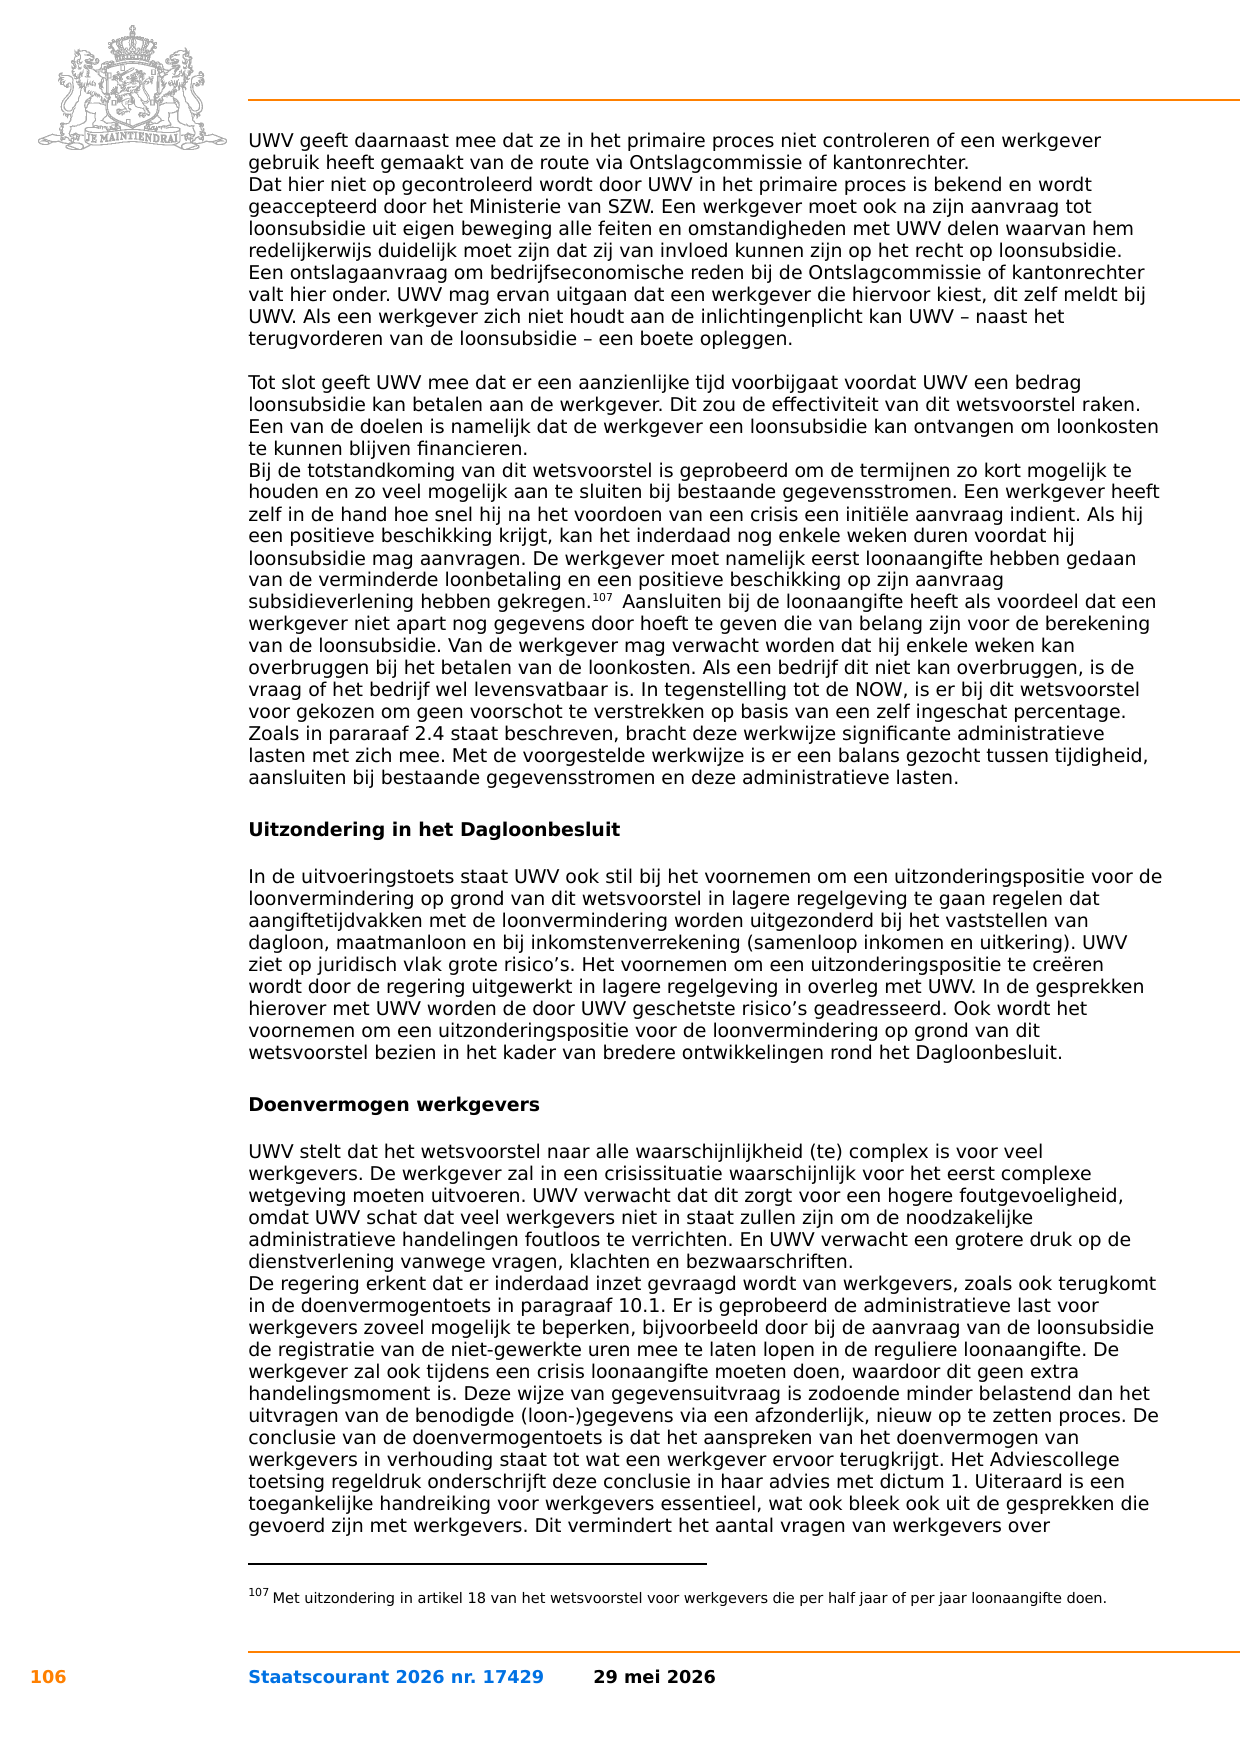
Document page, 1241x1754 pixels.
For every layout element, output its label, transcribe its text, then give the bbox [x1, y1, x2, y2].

subtitle Doenvermogen werkgevers [248, 1094, 1163, 1116]
text In de uitvoeringstoets staat UWV ook stil bij het voornemen om een uitzonderingspositie voor de loonvermindering op grond van dit wetsvoorstel in lagere regelgeving te gaan regelen dat aangiftetijdvakken met de loonvermindering worden uitgezonderd bij het vaststellen van dagloon, maatmanloon en bij inkomstenverrekening (samenloop inkomen en uitkering). UWV ziet op juridisch vlak grote risico’s. Het voornemen om een uitzonderingspositie te creëren wordt door de regering uitgewerkt in lagere regelgeving in overleg met UWV. In de gesprekken hierover met UWV worden de door UWV geschetste risico’s geadresseerd. Ook wordt het voornemen om een uitzonderingspositie voor de loonvermindering op grond van dit wetsvoorstel bezien in het kader van bredere ontwikkelingen rond het Dagloonbesluit. [248, 866, 1163, 1064]
text De regering erkent dat er inderdaad inzet gevraagd wordt van werkgevers, zoals ook terugkomt in de doenvermogentoets in paragraaf 10.1. Er is geprobeerd de administratieve last voor werkgevers zoveel mogelijk te beperken, bijvoorbeeld door bij de aanvraag van de loonsubsidie de registratie van de niet-gewerkte uren mee te laten lopen in de reguliere loonaangifte. De werkgever zal ook tijdens een crisis loonaangifte moeten doen, waardoor dit geen extra handelingsmoment is. Deze wijze van gegevensuitvraag is zodoende minder belastend dan het uitvragen van de benodigde (loon-)gegevens via een afzonderlijk, nieuw op te zetten proces. De conclusie van de doenvermogentoets is dat het aanspreken van het doenvermogen van werkgevers in verhouding staat tot wat een werkgever ervoor terugkrijgt. Het Adviescollege toetsing regeldruk onderschrijft deze conclusie in haar advies met dictum 1. Uiteraard is een toegankelijke handreiking voor werkgevers essentieel, wat ook bleek ook uit de gesprekken die gevoerd zijn met werkgevers. Dit vermindert het aantal vragen van werkgevers over [248, 1273, 1163, 1537]
picture [38, 25, 227, 150]
subtitle Uitzondering in het Dagloonbesluit [248, 819, 1163, 841]
text UWV geeft daarnaast mee dat ze in het primaire proces niet controleren of een werkgever gebruik heeft gemaakt van de route via Ontslagcommissie of kantonrechter. [248, 130, 1163, 174]
text Bij de totstandkoming van dit wetsvoorstel is geprobeerd om de termijnen zo kort mogelijk te houden en zo veel mogelijk aan te sluiten bij bestaande gegevensstromen. Een werkgever heeft zelf in de hand hoe snel hij na het voordoen van een crisis een initiële aanvraag indient. Als hij een positieve beschikking krijgt, kan het inderdaad nog enkele weken duren voordat hij loonsubsidie mag aanvragen. De werkgever moet namelijk eerst loonaangifte hebben gedaan van de verminderde loonbetaling en een positieve beschikking op zijn aanvraag subsidieverlening hebben gekregen. Aansluiten bij de loonaangifte heeft als voordeel dat een werkgever niet apart nog gegevens door hoeft te geven die van belang zijn voor de berekening van de loonsubsidie. Van de werkgever mag verwacht worden dat hij enkele weken kan overbruggen bij het betalen van de loonkosten. Als een bedrijf dit niet kan overbruggen, is de vraag of het bedrijf wel levensvatbaar is. In tegenstelling tot de NOW, is er bij dit wetsvoorstel voor gekozen om geen voorschot te verstrekken op basis van een zelf ingeschat percentage. Zoals in pararaaf 2.4 staat beschreven, bracht deze werkwijze significante administratieve lasten met zich mee. Met de voorgestelde werkwijze is er een balans gezocht tussen tijdigheid, aansluiten bij bestaande gegevensstromen en deze administratieve lasten. [248, 459, 1163, 789]
text Dat hier niet op gecontroleerd wordt door UWV in het primaire proces is bekend en wordt geaccepteerd door het Ministerie van SZW. Een werkgever moet ook na zijn aanvraag tot loonsubsidie uit eigen beweging alle feiten en omstandigheden met UWV delen waarvan hem redelijkerwijs duidelijk moet zijn dat zij van invloed kunnen zijn op het recht op loonsubsidie. Een ontslagaanvraag om bedrijfseconomische reden bij de Ontslagcommissie of kantonrechter valt hier onder. UWV mag ervan uitgaan dat een werkgever die hiervoor kiest, dit zelf meldt bij UWV. Als een werkgever zich niet houdt aan de inlichtingenplicht kan UWV – naast het terugvorderen van de loonsubsidie – een boete opleggen. [248, 174, 1163, 350]
text Tot slot geeft UWV mee dat er een aanzienlijke tijd voorbijgaat voordat UWV een bedrag loonsubsidie kan betalen aan de werkgever. Dit zou de effectiviteit van dit wetsvoorstel raken. Een van de doelen is namelijk dat de werkgever een loonsubsidie kan ontvangen om loonkosten te kunnen blijven financieren. [248, 372, 1163, 459]
text UWV stelt dat het wetsvoorstel naar alle waarschijnlijkheid (te) complex is voor veel werkgevers. De werkgever zal in een crisissituatie waarschijnlijk voor het eerst complexe wetgeving moeten uitvoeren. UWV verwacht dat dit zorgt voor een hogere foutgevoeligheid, omdat UWV schat dat veel werkgevers niet in staat zullen zijn om de noodzakelijke administratieve handelingen foutloos te verrichten. En UWV verwacht een grotere druk op de dienstverlening vanwege vragen, klachten en bezwaarschriften. [248, 1141, 1163, 1273]
text Met uitzondering in artikel 18 van het wetsvoorstel voor werkgevers die per half jaar of per jaar loonaangifte doen. [248, 1586, 1163, 1608]
